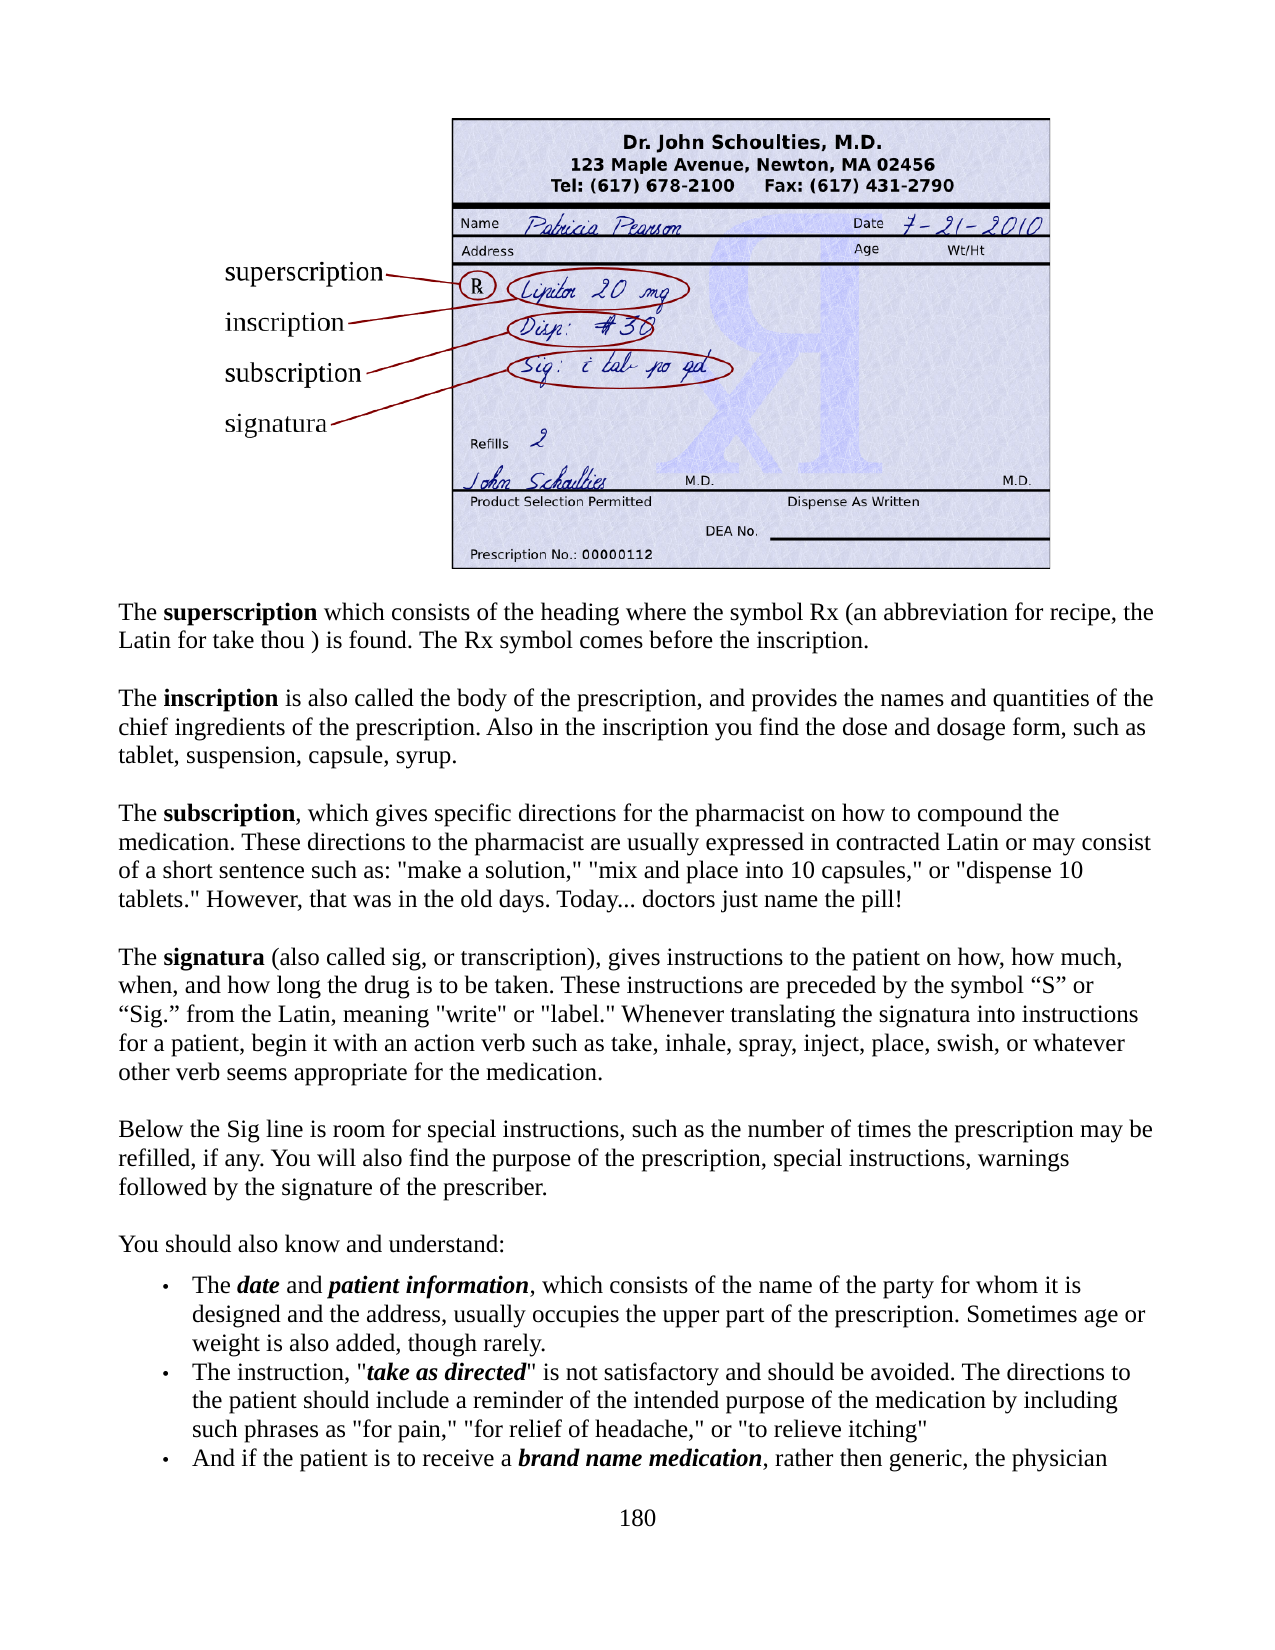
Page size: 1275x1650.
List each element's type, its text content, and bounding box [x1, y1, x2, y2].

text The inscription is also called the body of the prescription, and provides the names and quantities of the chief ingredients of the prescription. Also in the inscription you find the dose and dosage form, such as tablet, suspension, capsule, syrup. [118, 683, 1157, 769]
text The subscription, which gives specific directions for the pharmacist on how to compound the medication. These directions to the pharmacist are usually expressed in contracted Latin or may consist of a short sentence such as: "make a solution," "mix and place into 10 capsules," or "dispense 10 tablets." However, that was in the old days. Today... doctors just name the pill! [118, 798, 1157, 913]
picture [225, 118, 1050, 569]
text The signatura (also called sig, or transcription), gives instructions to the patient on how, how much, when, and how long the drug is to be taken. These instructions are preceded by the symbol “S” or “Sig.” from the Latin, meaning "write" or "label." Whenever translating the signatura into instructions for a patient, begin it with an action verb such as take, inhale, spray, inject, place, swish, or whatever other verb seems appropriate for the medication. [118, 942, 1157, 1086]
text You should also know and understand: [118, 1229, 1157, 1258]
text The superscription which consists of the heading where the symbol Rx (an abbreviation for recipe, the Latin for take thou ) is found. The Rx symbol comes before the inscription. [118, 597, 1157, 654]
list The date and patient information, which consists of the name of the party for whom it is designed and the address, usually occupies the upper part of the prescription. Sometimes age or weight is also added, though rarely. [162, 1271, 1157, 1357]
text Below the Sig line is room for special instructions, such as the number of times the prescription may be refilled, if any. You will also find the purpose of the prescription, special instructions, warnings followed by the signature of the prescriber. [118, 1114, 1157, 1201]
list The instruction, "take as directed" is not satisfactory and should be avoided. The directions to the patient should include a reminder of the intended purpose of the medication by including such phrases as "for pain," "for relief of headache," or "to relieve itching" [162, 1357, 1157, 1443]
list And if the patient is to receive a brand name medication, rather then generic, the physician [162, 1443, 1157, 1472]
